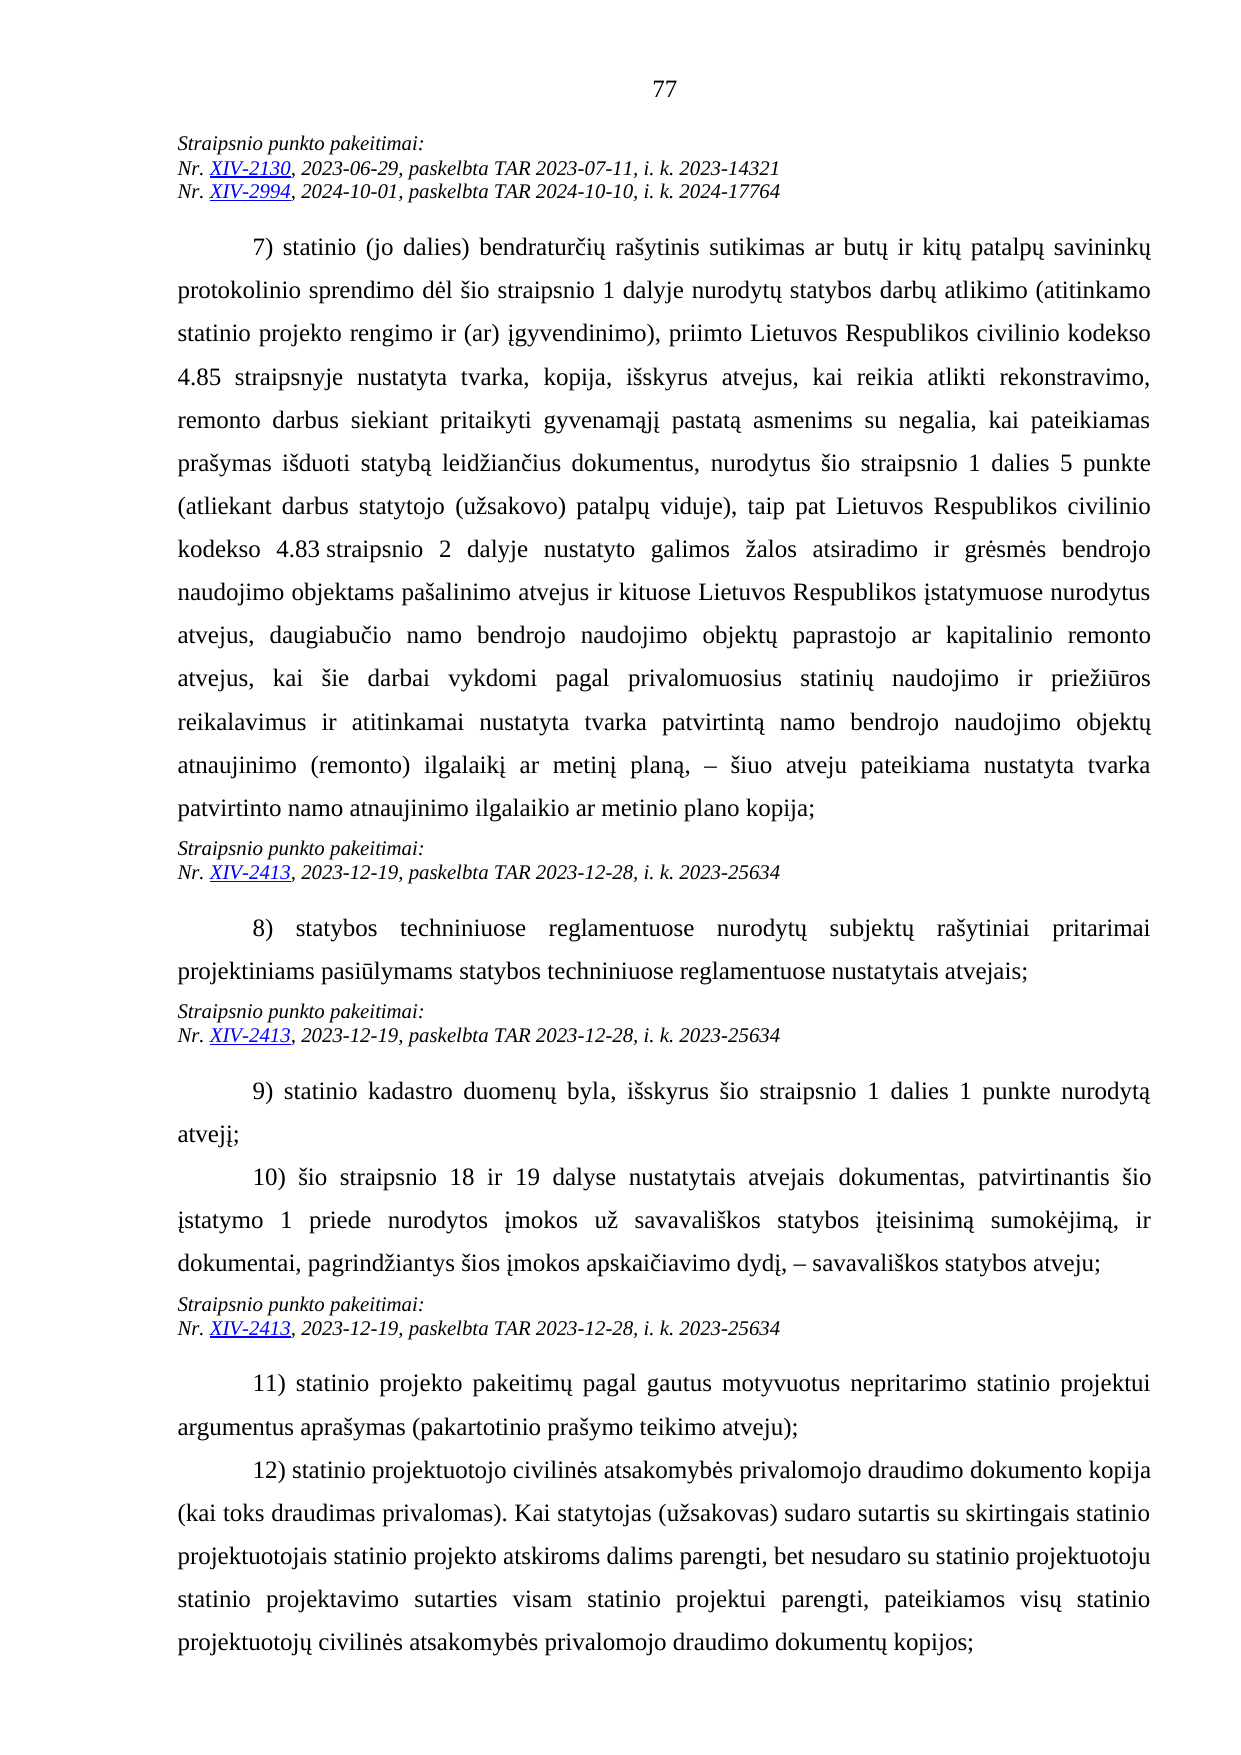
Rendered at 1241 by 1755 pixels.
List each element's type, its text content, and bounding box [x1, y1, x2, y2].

text 11) statinio projekto pakeitimų pagal gautus motyvuotus nepritarimo statinio projektui argumentus aprašymas (pakartotinio prašymo teikimo atveju); [177, 1368, 1152, 1440]
text 10) šio straipsnio 18 ir 19 dalyse nustatytais atvejais dokumentas, patvirtinantis šio įstatymo 1 priede nurodytos įmokos už savavališkos statybos įteisinimą sumokėjimą, ir dokumentai, pagrindžiantys šios įmokos apskaičiavimo dydį, – savavališkos statybos atveju; [177, 1162, 1152, 1277]
text 7) statinio (jo dalies) bendraturčių rašytinis sutikimas ar butų ir kitų patalpų savininkų protokolinio sprendimo dėl šio straipsnio 1 dalyje nurodytų statybos darbų atlikimo (atitinkamo statinio projekto rengimo ir (ar) įgyvendinimo), priimto Lietuvos Respublikos civilinio kodekso 4.85 straipsnyje nustatyta tvarka, kopija, išskyrus atvejus, kai reikia atlikti rekonstravimo, remonto darbus siekiant pritaikyti gyvenamąjį pastatą asmenims su negalia, kai pateikiamas prašymas išduoti statybą leidžiančius dokumentus, nurodytus šio straipsnio 1 dalies 5 punkte (atliekant darbus statytojo (užsakovo) patalpų viduje), taip pat Lietuvos Respublikos civilinio kodekso 4.83 straipsnio 2 dalyje nustatyto galimos žalos atsiradimo ir grėsmės bendrojo naudojimo objektams pašalinimo atvejus ir kituose Lietuvos Respublikos įstatymuose nurodytus atvejus, daugiabučio namo bendrojo naudojimo objektų paprastojo ar kapitalinio remonto atvejus, kai šie darbai vykdomi pagal privalomuosius statinių naudojimo ir priežiūros reikalavimus ir atitinkamai nustatyta tvarka patvirtintą namo bendrojo naudojimo objektų atnaujinimo (remonto) ilgalaikį ar metinį planą, – šiuo atveju pateikiama nustatyta tvarka patvirtinto namo atnaujinimo ilgalaikio ar metinio plano kopija; [177, 232, 1152, 822]
text 9) statinio kadastro duomenų byla, išskyrus šio straipsnio 1 dalies 1 punkte nurodytą atvejį; [177, 1076, 1152, 1148]
text 8) statybos techniniuose reglamentuose nurodytų subjektų rašytiniai pritarimai projektiniams pasiūlymams statybos techniniuose reglamentuose nustatytais atvejais; [177, 913, 1152, 985]
text Straipsnio punkto pakeitimai: [177, 131, 1152, 155]
text Nr. XIV-2413, 2023-12-19, paskelbta TAR 2023-12-28, i. k. 2023-25634 [177, 860, 1152, 884]
text Straipsnio punkto pakeitimai: [177, 1292, 1152, 1316]
text Straipsnio punkto pakeitimai: [177, 999, 1152, 1023]
text Straipsnio punkto pakeitimai: [177, 836, 1152, 860]
text Nr. XIV-2994, 2024-10-01, paskelbta TAR 2024-10-10, i. k. 2024-17764 [177, 179, 1152, 203]
text Nr. XIV-2413, 2023-12-19, paskelbta TAR 2023-12-28, i. k. 2023-25634 [177, 1023, 1152, 1047]
text 12) statinio projektuotojo civilinės atsakomybės privalomojo draudimo dokumento kopija (kai toks draudimas privalomas). Kai statytojas (užsakovas) sudaro sutartis su skirtingais statinio projektuotojais statinio projekto atskiroms dalims parengti, bet nesudaro su statinio projektuotoju statinio projektavimo sutarties visam statinio projektui parengti, pateikiamos visų statinio projektuotojų civilinės atsakomybės privalomojo draudimo dokumentų kopijos; [177, 1455, 1152, 1656]
text Nr. XIV-2413, 2023-12-19, paskelbta TAR 2023-12-28, i. k. 2023-25634 [177, 1316, 1152, 1340]
text Nr. XIV-2130, 2023-06-29, paskelbta TAR 2023-07-11, i. k. 2023-14321 [177, 155, 1152, 179]
